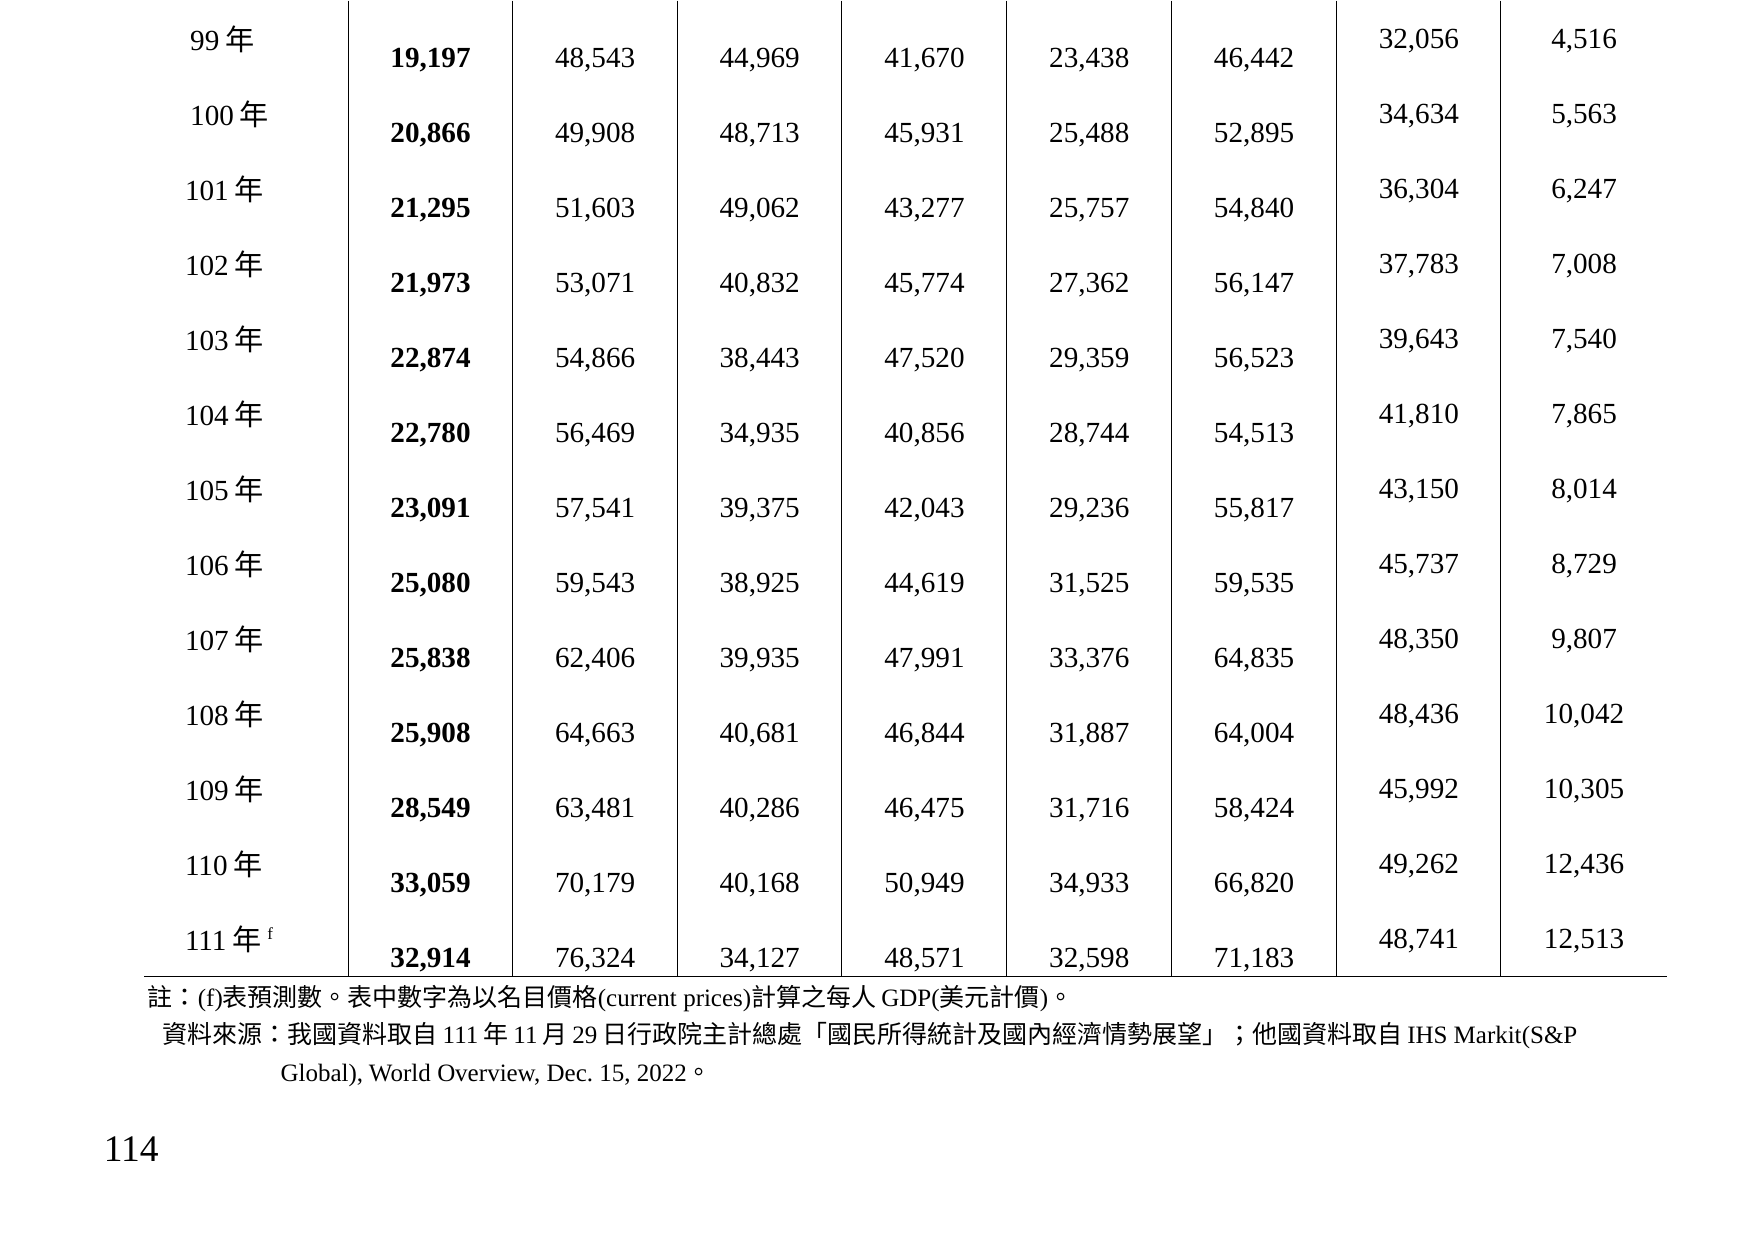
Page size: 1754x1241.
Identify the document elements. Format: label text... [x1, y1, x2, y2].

table_cell 38,443 [678, 301, 841, 376]
table_cell 9,807 [1501, 601, 1667, 676]
table_cell 23,438 [1007, 1, 1171, 76]
table_cell 54,866 [513, 301, 677, 376]
table_cell 109年 [144, 751, 348, 826]
table_cell 7,008 [1501, 226, 1667, 301]
table_cell 105年 [144, 451, 348, 526]
table_cell 48,713 [678, 76, 841, 151]
table_cell 25,757 [1007, 151, 1171, 226]
table_cell 5,563 [1501, 76, 1667, 151]
table_cell 44,619 [842, 526, 1006, 601]
table_cell 23,091 [349, 451, 512, 526]
table_cell 34,935 [678, 376, 841, 451]
table_cell 40,286 [678, 751, 841, 826]
table_cell 33,376 [1007, 601, 1171, 676]
table_cell 49,262 [1337, 826, 1500, 901]
table_cell 57,541 [513, 451, 677, 526]
table_cell 10,305 [1501, 751, 1667, 826]
table_cell 7,865 [1501, 376, 1667, 451]
table_cell 39,375 [678, 451, 841, 526]
table_cell 43,150 [1337, 451, 1500, 526]
table_cell 45,931 [842, 76, 1006, 151]
table_cell 40,856 [842, 376, 1006, 451]
table_cell 40,681 [678, 676, 841, 751]
table_cell 62,406 [513, 601, 677, 676]
table_cell 40,168 [678, 826, 841, 901]
table_cell 22,874 [349, 301, 512, 376]
table_cell 104年 [144, 376, 348, 451]
table_cell 39,643 [1337, 301, 1500, 376]
table_cell 12,436 [1501, 826, 1667, 901]
table_cell 25,080 [349, 526, 512, 601]
table_cell 48,741 [1337, 901, 1500, 976]
table_cell 19,197 [349, 1, 512, 76]
text 資料來源：我國資料取自111年11月29日行政院主計總處「國民所得統計及國內經濟情勢展望」；他國資料取自IHS Markit(S&P Global), World Overview, Dec. 15, 2022。 [162, 1014, 1613, 1089]
table_cell 59,543 [513, 526, 677, 601]
table_cell 53,071 [513, 226, 677, 301]
table_cell 45,737 [1337, 526, 1500, 601]
table_cell 51,603 [513, 151, 677, 226]
table_cell 48,350 [1337, 601, 1500, 676]
table_cell 41,670 [842, 1, 1006, 76]
table_cell 49,062 [678, 151, 841, 226]
table_cell 102年 [144, 226, 348, 301]
table_cell 22,780 [349, 376, 512, 451]
table_cell 44,969 [678, 1, 841, 76]
table_cell 54,840 [1172, 151, 1336, 226]
table_cell 108年 [144, 676, 348, 751]
table_cell 55,817 [1172, 451, 1336, 526]
table_cell 46,844 [842, 676, 1006, 751]
table_cell 48,571 [842, 901, 1006, 976]
table_cell 31,716 [1007, 751, 1171, 826]
table_cell 34,933 [1007, 826, 1171, 901]
table_cell 29,359 [1007, 301, 1171, 376]
table_cell 28,549 [349, 751, 512, 826]
table_cell 34,127 [678, 901, 841, 976]
table_cell 25,488 [1007, 76, 1171, 151]
table_cell 106年 [144, 526, 348, 601]
table_cell 71,183 [1172, 901, 1336, 976]
table_cell 37,783 [1337, 226, 1500, 301]
table_cell 64,663 [513, 676, 677, 751]
table_cell 56,147 [1172, 226, 1336, 301]
table_cell 54,513 [1172, 376, 1336, 451]
table_cell 59,535 [1172, 526, 1336, 601]
table_cell 10,042 [1501, 676, 1667, 751]
table_cell 76,324 [513, 901, 677, 976]
table_cell 28,744 [1007, 376, 1171, 451]
table_cell 46,475 [842, 751, 1006, 826]
table_cell 34,634 [1337, 76, 1500, 151]
table_cell 32,056 [1337, 1, 1500, 76]
table_cell 47,520 [842, 301, 1006, 376]
table_cell 56,523 [1172, 301, 1336, 376]
table_cell 48,436 [1337, 676, 1500, 751]
table_cell 49,908 [513, 76, 677, 151]
table_cell 29,236 [1007, 451, 1171, 526]
table_cell 45,992 [1337, 751, 1500, 826]
table_cell 47,991 [842, 601, 1006, 676]
table_cell 21,973 [349, 226, 512, 301]
table_cell 25,838 [349, 601, 512, 676]
table_cell 50,949 [842, 826, 1006, 901]
table_cell 111年f [144, 901, 348, 976]
table_cell 103年 [144, 301, 348, 376]
table_cell 99年 [144, 1, 348, 76]
table_cell 6,247 [1501, 151, 1667, 226]
table_cell 42,043 [842, 451, 1006, 526]
table_cell 27,362 [1007, 226, 1171, 301]
table_cell 38,925 [678, 526, 841, 601]
table_cell 7,540 [1501, 301, 1667, 376]
table_cell 107年 [144, 601, 348, 676]
table_cell 12,513 [1501, 901, 1667, 976]
table_cell 31,525 [1007, 526, 1171, 601]
table_cell 20,866 [349, 76, 512, 151]
table_cell 64,835 [1172, 601, 1336, 676]
table_cell 45,774 [842, 226, 1006, 301]
table_cell 8,014 [1501, 451, 1667, 526]
table_cell 58,424 [1172, 751, 1336, 826]
table_cell 52,895 [1172, 76, 1336, 151]
table_cell 41,810 [1337, 376, 1500, 451]
table_cell 39,935 [678, 601, 841, 676]
table_cell 40,832 [678, 226, 841, 301]
table_cell 8,729 [1501, 526, 1667, 601]
table_cell 110年 [144, 826, 348, 901]
table_cell 21,295 [349, 151, 512, 226]
table_cell 32,598 [1007, 901, 1171, 976]
table_cell 64,004 [1172, 676, 1336, 751]
table_cell 66,820 [1172, 826, 1336, 901]
table_cell 4,516 [1501, 1, 1667, 76]
table_cell 63,481 [513, 751, 677, 826]
table_cell 43,277 [842, 151, 1006, 226]
table_cell 31,887 [1007, 676, 1171, 751]
table_cell 48,543 [513, 1, 677, 76]
table_cell 46,442 [1172, 1, 1336, 76]
table_cell 33,059 [349, 826, 512, 901]
table_cell 101年 [144, 151, 348, 226]
table_cell 56,469 [513, 376, 677, 451]
text 註：(f)表預測數。表中數字為以名目價格(current prices)計算之每人GDP(美元計價)。 [148, 977, 1639, 1014]
table_cell 25,908 [349, 676, 512, 751]
table_cell 32,914 [349, 901, 512, 976]
table_cell 36,304 [1337, 151, 1500, 226]
table_cell 70,179 [513, 826, 677, 901]
table_cell 100年 [144, 76, 348, 151]
